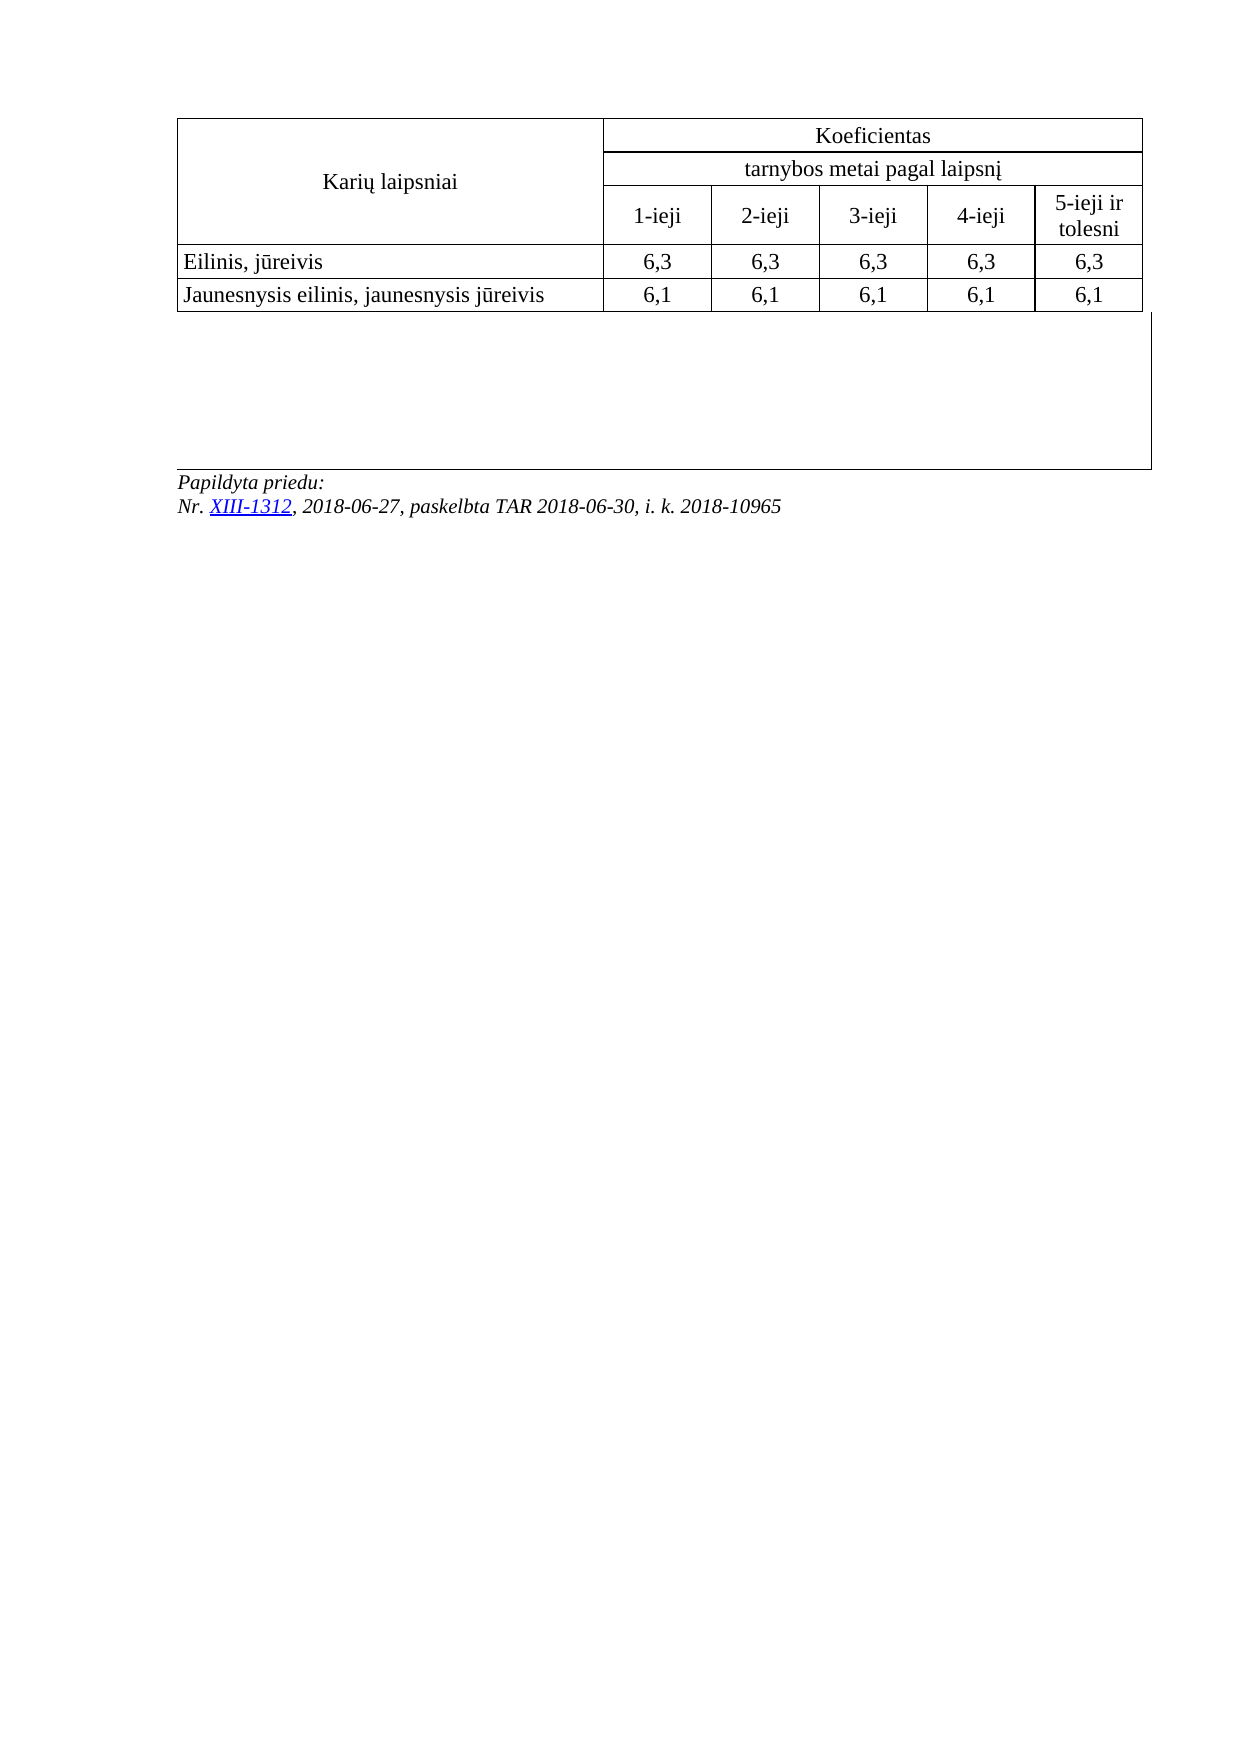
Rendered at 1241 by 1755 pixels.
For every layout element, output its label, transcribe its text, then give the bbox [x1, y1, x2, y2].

table_cell tarnybos metai pagal laipsnį [604, 153, 1142, 184]
table_cell 6,3 [928, 245, 1034, 277]
text Papildyta priedu: [177, 469, 1152, 494]
table_cell 5-ieji ir tolesni [1036, 186, 1142, 244]
table_cell 6,1 [604, 279, 711, 311]
table_cell 6,1 [928, 279, 1034, 311]
table_cell 4-ieji [928, 186, 1034, 244]
table_cell 2-ieji [712, 186, 819, 244]
table_cell 6,1 [1036, 279, 1142, 311]
table_cell 6,3 [820, 245, 927, 277]
table_cell 6,3 [1036, 245, 1142, 277]
table_cell Jaunesnysis eilinis, jaunesnysis jūreivis [178, 279, 603, 311]
table_cell 6,1 [712, 279, 819, 311]
table_cell 6,3 [712, 245, 819, 277]
table_header Koeficientas [604, 119, 1142, 151]
table_header Karių laipsniai [178, 119, 603, 244]
table_cell 6,1 [820, 279, 927, 311]
table_cell 1-ieji [604, 186, 711, 244]
table_cell 6,3 [604, 245, 711, 277]
table_cell 3-ieji [820, 186, 927, 244]
text Nr. XIII-1312, 2018-06-27, paskelbta TAR 2018-06-30, i. k. 2018-10965 [177, 494, 1152, 518]
table_cell Eilinis, jūreivis [178, 245, 603, 277]
